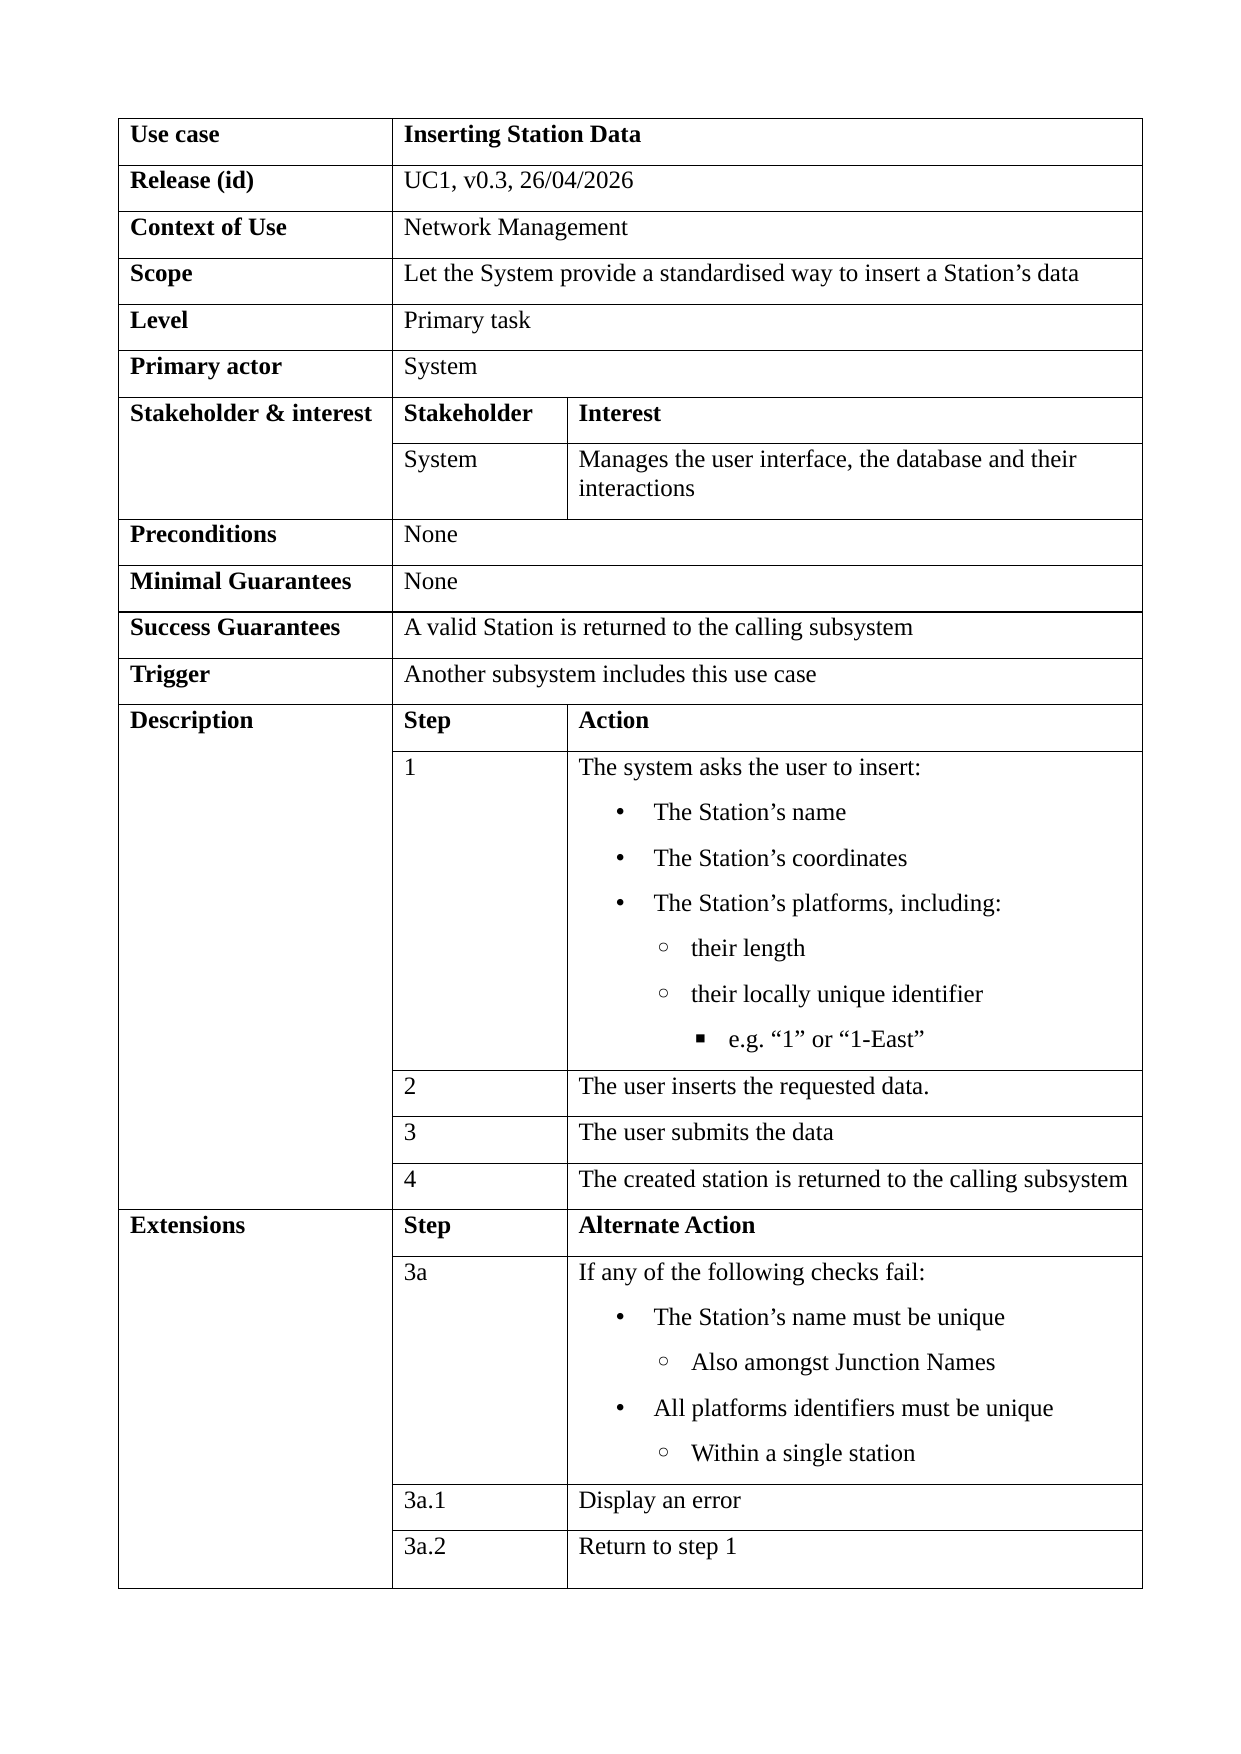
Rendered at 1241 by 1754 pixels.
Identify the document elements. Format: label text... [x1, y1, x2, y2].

table_cell Step [393, 1210, 567, 1256]
table_cell 3 [393, 1117, 567, 1163]
table_cell Description [119, 705, 392, 1209]
table_cell Display an error [568, 1485, 1142, 1530]
table_cell The user inserts the requested data. [568, 1071, 1142, 1116]
table_cell Stakeholder [393, 398, 567, 443]
table_cell Extensions [119, 1210, 392, 1588]
table_cell System [393, 351, 1142, 397]
table_cell 3a.1 [393, 1485, 567, 1530]
table_cell 2 [393, 1071, 567, 1116]
table_cell Another subsystem includes this use case [393, 659, 1142, 704]
table_cell Release (id) [119, 166, 392, 211]
table_header Use case [119, 119, 392, 164]
table_cell UC1, v0.3, 26/04/2026 [393, 166, 1142, 211]
table_cell None [393, 566, 1142, 611]
table_cell Preconditions [119, 520, 392, 565]
table_cell Manages the user interface, the database and their interactions [568, 444, 1142, 518]
table_cell The system asks the user to insert: The Station’s name The Station’s coordinates The Station’s platforms, including: their length their locally unique identifier e.g. “1” or “1-East” [568, 752, 1142, 1070]
table_cell 1 [393, 752, 567, 1070]
table_cell Context of Use [119, 212, 392, 257]
table_cell Stakeholder & interest [119, 398, 392, 518]
table_cell Success Guarantees [119, 613, 392, 658]
table_cell 3a.2 [393, 1531, 567, 1588]
table_cell Let the System provide a standardised way to insert a Station’s data [393, 259, 1142, 304]
table_header Inserting Station Data [393, 119, 1142, 164]
table_cell 4 [393, 1164, 567, 1209]
table_cell Alternate Action [568, 1210, 1142, 1256]
table_cell Network Management [393, 212, 1142, 257]
table_cell Primary task [393, 305, 1142, 350]
table_cell Interest [568, 398, 1142, 443]
table_cell Step [393, 705, 567, 751]
table_cell Scope [119, 259, 392, 304]
table_cell The user submits the data [568, 1117, 1142, 1163]
table_cell Level [119, 305, 392, 350]
table_cell Minimal Guarantees [119, 566, 392, 611]
table_cell System [393, 444, 567, 518]
table_cell A valid Station is returned to the calling subsystem [393, 613, 1142, 658]
table_cell If any of the following checks fail: The Station’s name must be unique Also amongst Junction Names All platforms identifiers must be unique Within a single station [568, 1257, 1142, 1484]
table_cell None [393, 520, 1142, 565]
table_cell Primary actor [119, 351, 392, 397]
table_cell 3a [393, 1257, 567, 1484]
table_cell Return to step 1 [568, 1531, 1142, 1588]
table_cell The created station is returned to the calling subsystem [568, 1164, 1142, 1209]
table_cell Trigger [119, 659, 392, 704]
table_cell Action [568, 705, 1142, 751]
